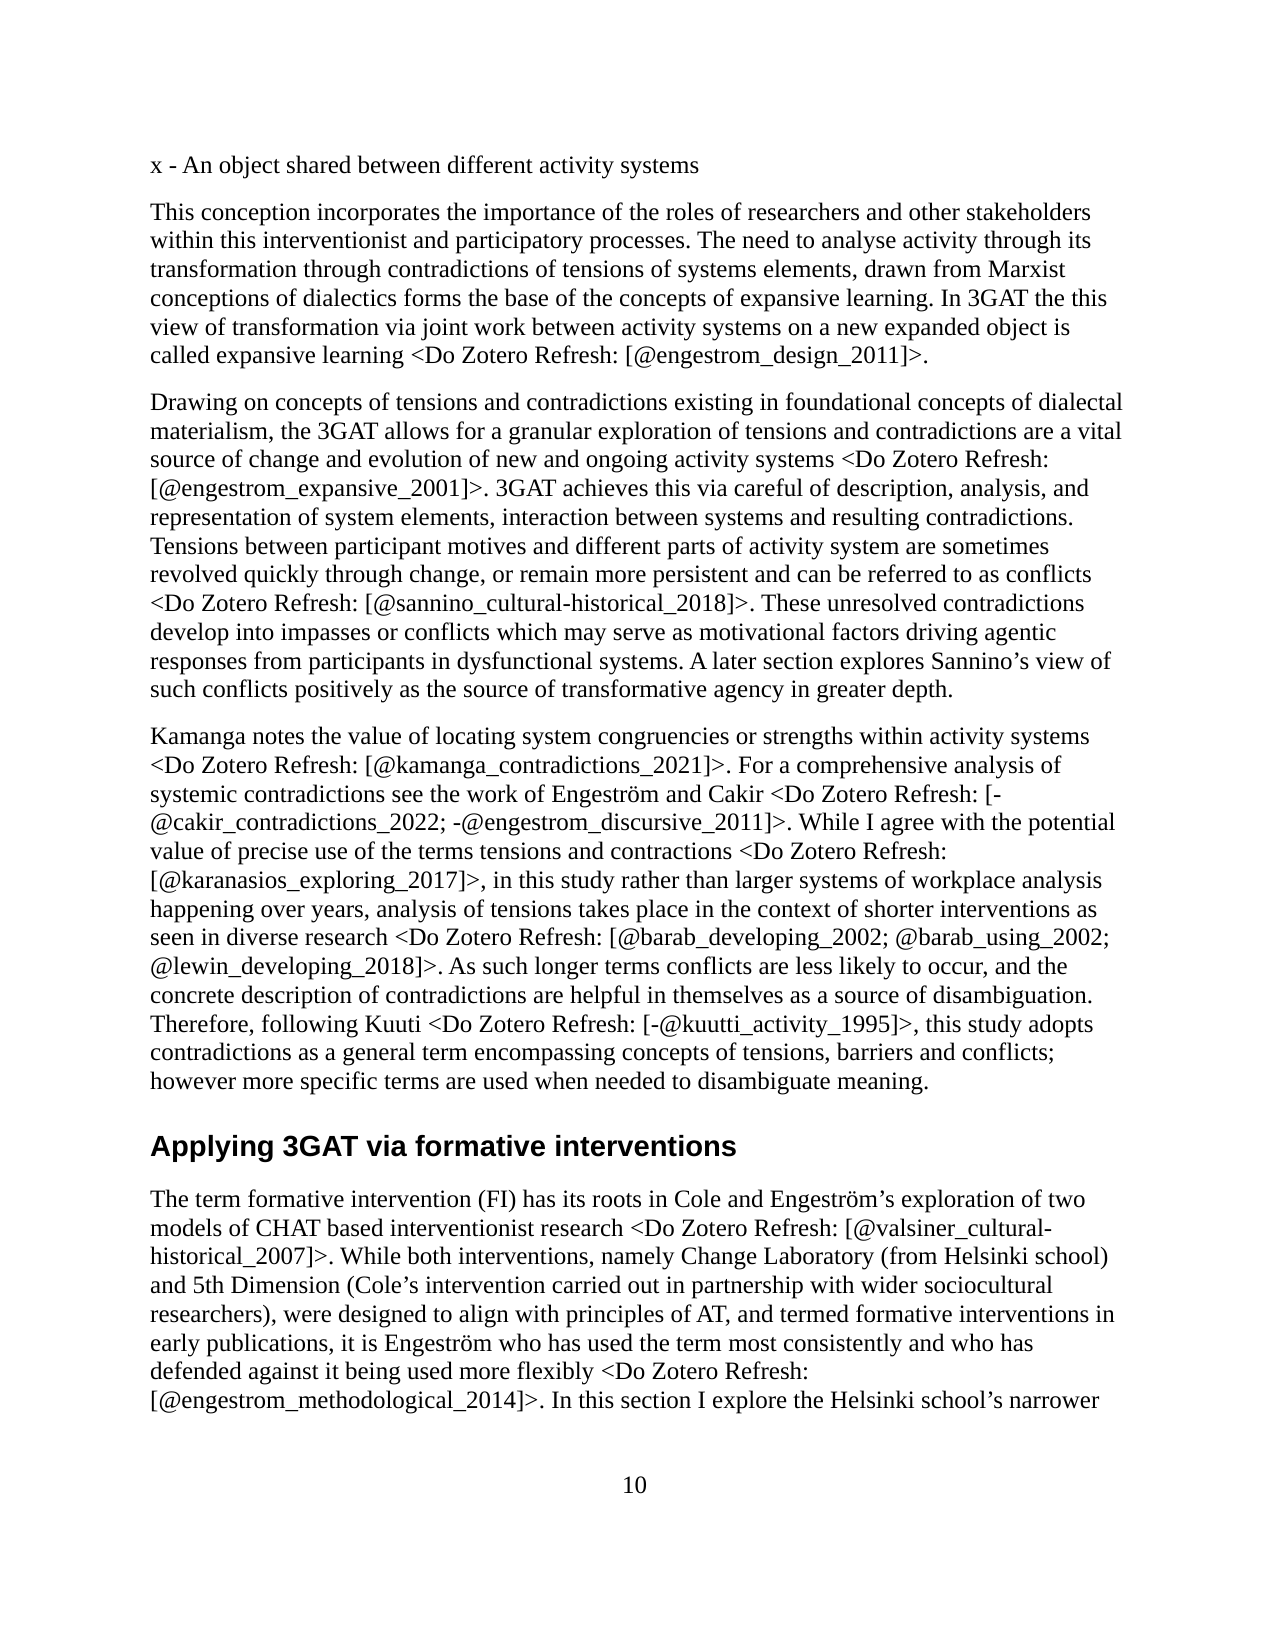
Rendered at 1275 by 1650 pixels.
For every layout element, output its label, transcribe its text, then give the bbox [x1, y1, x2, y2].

text This conception incorporates the importance of the roles of researchers and other stakeholders within this interventionist and participatory processes. The need to analyse activity through its transformation through contradictions of tensions of systems elements, drawn from Marxist conceptions of dialectics forms the base of the concepts of expansive learning. In 3GAT the this view of transformation via joint work between activity systems on a new expanded object is called expansive learning <Do Zotero Refresh: [@engestrom_design_2011]>. [150, 197, 1125, 369]
subtitle Applying 3GAT via formative interventions [150, 1129, 1125, 1162]
text Kamanga notes the value of locating system congruencies or strengths within activity systems <Do Zotero Refresh: [@kamanga_contradictions_2021]>. For a comprehensive analysis of systemic contradictions see the work of Engeström and Cakir <Do Zotero Refresh: [-@cakir_contradictions_2022; -@engestrom_discursive_2011]>. While I agree with the potential value of precise use of the terms tensions and contractions <Do Zotero Refresh: [@karanasios_exploring_2017]>, in this study rather than larger systems of workplace analysis happening over years, analysis of tensions takes place in the context of shorter interventions as seen in diverse research <Do Zotero Refresh: [@barab_developing_2002; @barab_using_2002; @lewin_developing_2018]>. As such longer terms conflicts are less likely to occur, and the concrete description of contradictions are helpful in themselves as a source of disambiguation. Therefore, following Kuuti <Do Zotero Refresh: [-@kuutti_activity_1995]>, this study adopts contradictions as a general term encompassing concepts of tensions, barriers and conflicts; however more specific terms are used when needed to disambiguate meaning. [150, 721, 1125, 1095]
text x - An object shared between different activity systems [150, 150, 1125, 179]
text The term formative intervention (FI) has its roots in Cole and Engeström’s exploration of two models of CHAT based interventionist research <Do Zotero Refresh: [@valsiner_cultural-historical_2007]>. While both interventions, namely Change Laboratory (from Helsinki school) and 5th Dimension (Cole’s intervention carried out in partnership with wider sociocultural researchers), were designed to align with principles of AT, and termed formative interventions in early publications, it is Engeström who has used the term most consistently and who has defended against it being used more flexibly <Do Zotero Refresh: [@engestrom_methodological_2014]>. In this section I explore the Helsinki school’s narrower [150, 1184, 1125, 1414]
text Drawing on concepts of tensions and contradictions existing in foundational concepts of dialectal materialism, the 3GAT allows for a granular exploration of tensions and contradictions are a vital source of change and evolution of new and ongoing activity systems <Do Zotero Refresh: [@engestrom_expansive_2001]>. 3GAT achieves this via careful of description, analysis, and representation of system elements, interaction between systems and resulting contradictions. Tensions between participant motives and different parts of activity system are sometimes revolved quickly through change, or remain more persistent and can be referred to as conflicts <Do Zotero Refresh: [@sannino_cultural-historical_2018]>. These unresolved contradictions develop into impasses or conflicts which may serve as motivational factors driving agentic responses from participants in dysfunctional systems. A later section explores Sannino’s view of such conflicts positively as the source of transformative agency in greater depth. [150, 387, 1125, 703]
